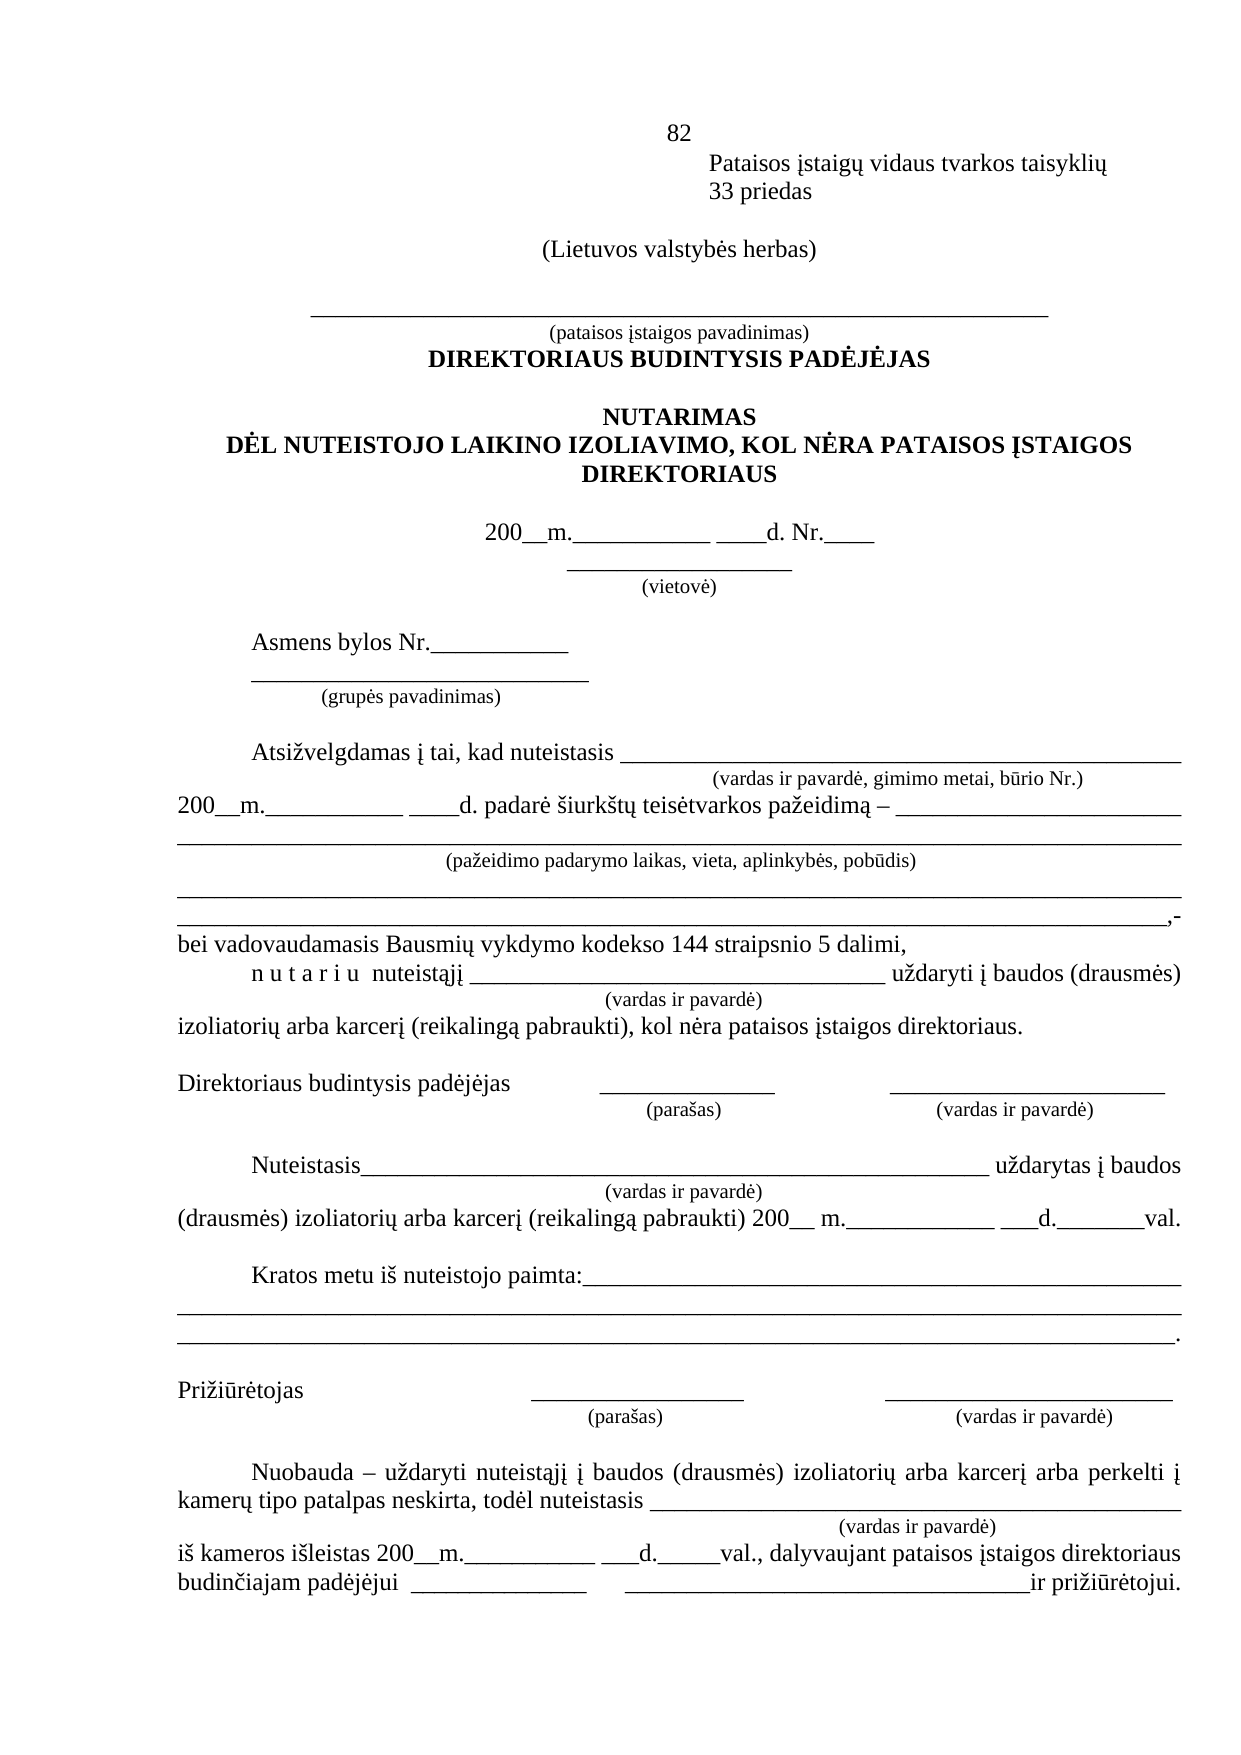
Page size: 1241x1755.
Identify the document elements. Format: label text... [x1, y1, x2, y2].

text (grupės pavadinimas) [177, 684, 1181, 708]
text nutariu nuteistąjį uždaryti į baudos (drausmės) [177, 958, 1181, 987]
text Prižiūrėtojas _________________ _______________________ [177, 1375, 1181, 1404]
text ___________________________ [177, 656, 1181, 684]
text (Lietuvos valstybės herbas) [177, 234, 1181, 263]
text (vardas ir pavardė) [177, 1514, 1181, 1538]
text (drausmės) izoliatorių arba karcerį (reikalingą pabraukti) 200__ m. ___d._______val. [177, 1203, 1181, 1231]
text (vardas ir pavardė, gimimo metai, būrio Nr.) [177, 766, 1181, 790]
text DIREKTORIAUS BUDINTYSIS PADĖJĖJAS [177, 344, 1181, 373]
text ___________________________________________________________ [177, 291, 1181, 320]
text Direktoriaus budintysis padėjėjas ______________ ______________________ [177, 1068, 1181, 1097]
text (pažeidimo padarymo laikas, vieta, aplinkybės, pobūdis) [177, 848, 1181, 872]
text iš kameros išleistas 200__m. ___d._____val., dalyvaujant pataisos įstaigos direktoriaus [177, 1538, 1181, 1567]
text Kratos metu iš nuteistojo paimta: [177, 1260, 1181, 1289]
text (pataisos įstaigos pavadinimas) [177, 320, 1181, 344]
text 33 priedas [177, 176, 1181, 205]
text izoliatorių arba karcerį (reikalingą pabraukti), kol nėra pataisos įstaigos direktoriaus. [177, 1011, 1181, 1039]
text (vardas ir pavardė) [177, 987, 1181, 1011]
text Nuteistasis uždarytas į baudos [177, 1150, 1181, 1178]
text Pataisos įstaigų vidaus tvarkos taisyklių [709, 148, 1181, 176]
text . [177, 1318, 1181, 1346]
text ,- [177, 900, 1181, 929]
text DIREKTORIAUS [177, 459, 1181, 488]
text bei vadovaudamasis Bausmių vykdymo kodekso 144 straipsnio 5 dalimi, [177, 929, 1181, 958]
text __________________ [177, 545, 1181, 574]
text NUTARIMAS [177, 402, 1181, 430]
text (parašas) (vardas ir pavardė) [177, 1097, 1181, 1121]
text (vardas ir pavardė) [177, 1178, 1181, 1203]
text 200__m.___________ ____d. Nr.____ [177, 517, 1181, 545]
text (parašas) (vardas ir pavardė) [177, 1404, 1181, 1428]
text (vietovė) [177, 574, 1181, 598]
text budinčiajam padėjėjui ir prižiūrėtojui. [177, 1567, 1181, 1596]
text Asmens bylos Nr.___________ [177, 627, 1181, 656]
text Atsižvelgdamas į tai, kad nuteistasis [177, 737, 1181, 766]
text Nuobauda – uždaryti nuteistąjį į baudos (drausmės) izoliatorių arba karcerį arba perkelti į kamerų tipo patalpas neskirta, todėl nuteistasis [177, 1457, 1181, 1514]
text 200__m.___________ ____d. padarė šiurkštų teisėtvarkos pažeidimą – [177, 790, 1181, 819]
text DĖL NUTEISTOJO LAIKINO IZOLIAVIMO, KOL NĖRA PATAISOS ĮSTAIGOS [177, 430, 1181, 459]
